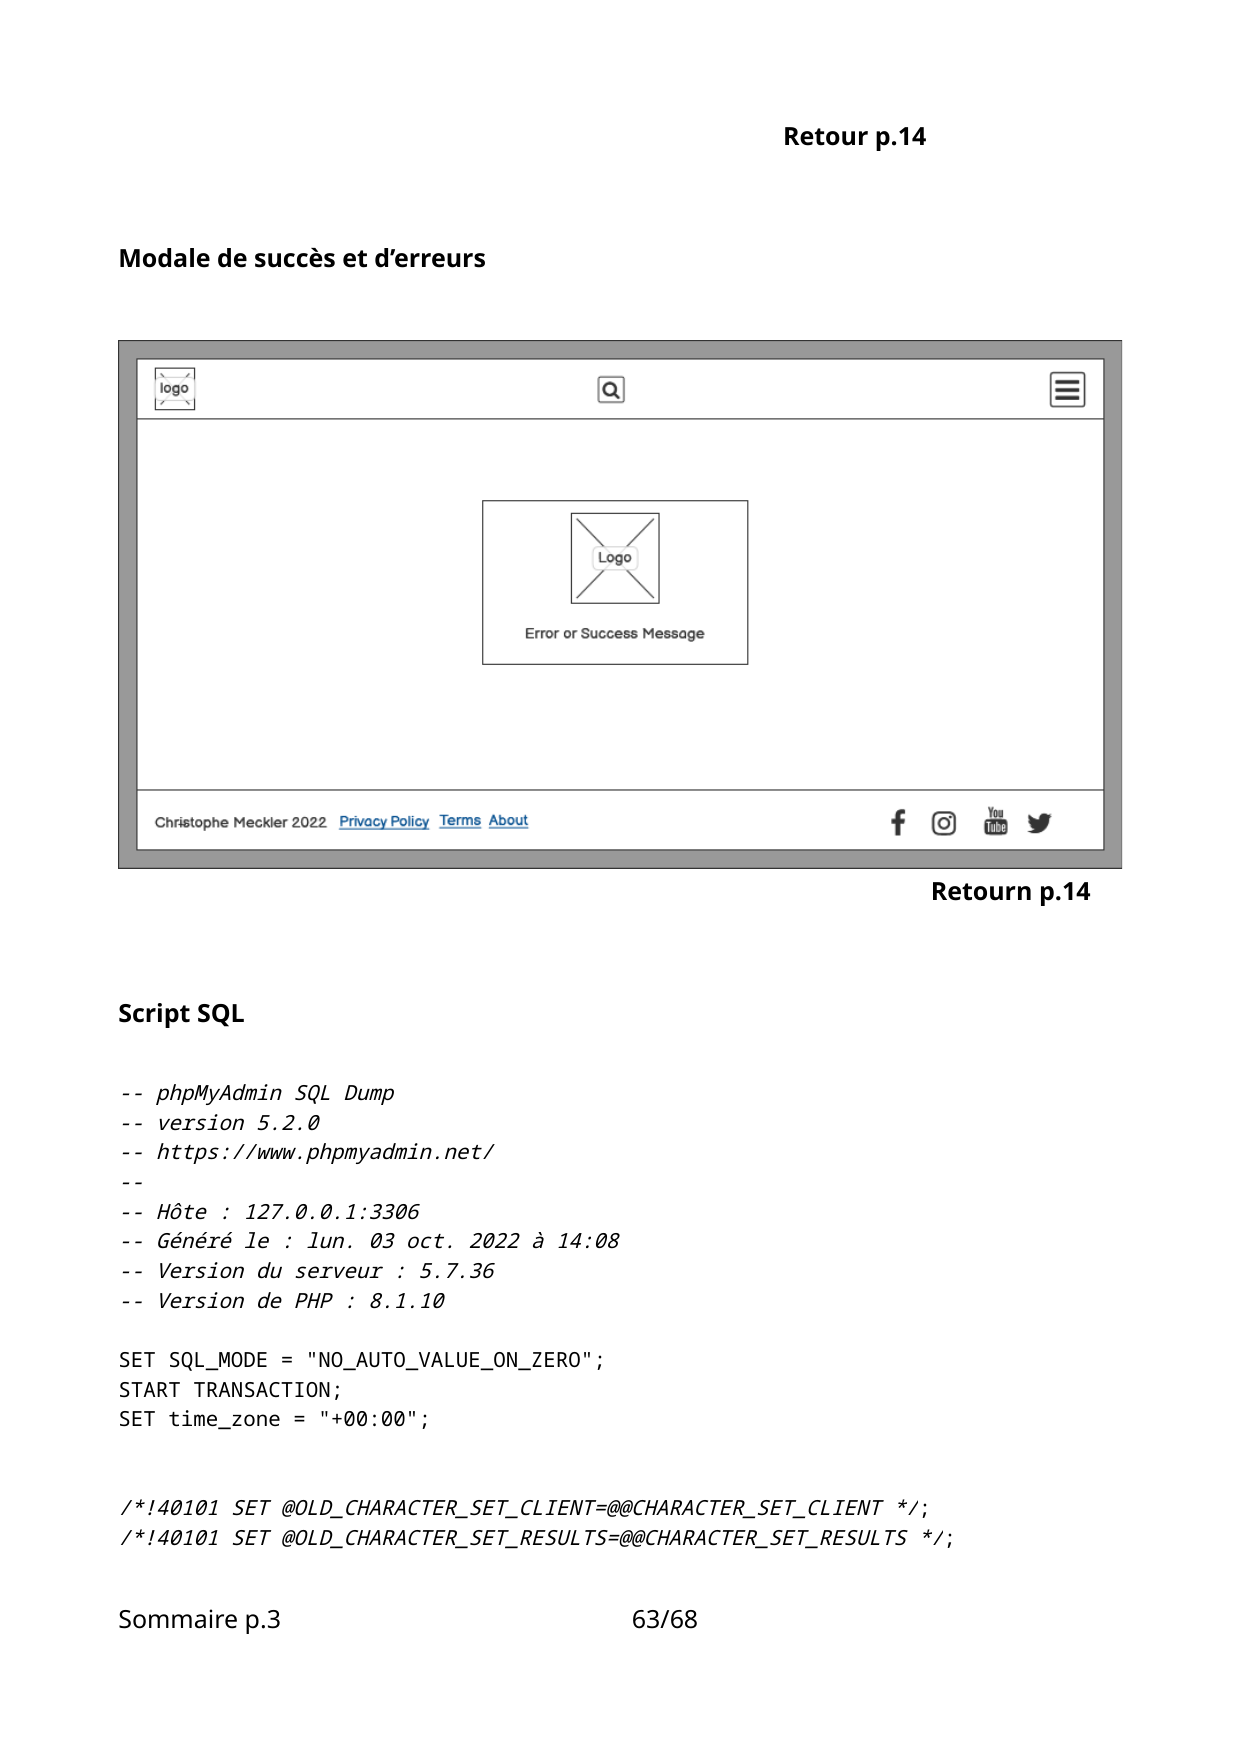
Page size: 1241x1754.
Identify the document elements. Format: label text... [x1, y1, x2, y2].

subtitle Modale de succès et d’erreurs [118, 240, 1122, 274]
text -- Hôte : 127.0.0.1:3306 [118, 1196, 1122, 1225]
text -- Version du serveur : 5.7.36 [118, 1255, 1122, 1284]
text Retour p.11 [118, 118, 1122, 152]
text -- phpMyAdmin SQL Dump [118, 1077, 1122, 1106]
text SET time_zone = "+00:00"; [118, 1403, 1122, 1433]
text -- [118, 1166, 1122, 1196]
text -- Généré le : lun. 03 oct. 2022 à 14:08 [118, 1225, 1122, 1255]
text Retourn p.12 [118, 869, 1122, 908]
text SET SQL_MODE = "NO_AUTO_VALUE_ON_ZERO"; [118, 1344, 1122, 1374]
picture [118, 340, 1123, 869]
text -- https://www.phpmyadmin.net/ [118, 1136, 1122, 1166]
subtitle Script SQL [118, 996, 1122, 1030]
text -- Version de PHP : 8.1.10 [118, 1284, 1122, 1314]
text -- version 5.2.0 [118, 1106, 1122, 1136]
text /*!40101 SET @OLD_CHARACTER_SET_RESULTS=@@CHARACTER_SET_RESULTS */; [118, 1522, 1122, 1552]
text /*!40101 SET @OLD_CHARACTER_SET_CLIENT=@@CHARACTER_SET_CLIENT */; [118, 1492, 1122, 1522]
text START TRANSACTION; [118, 1374, 1122, 1403]
